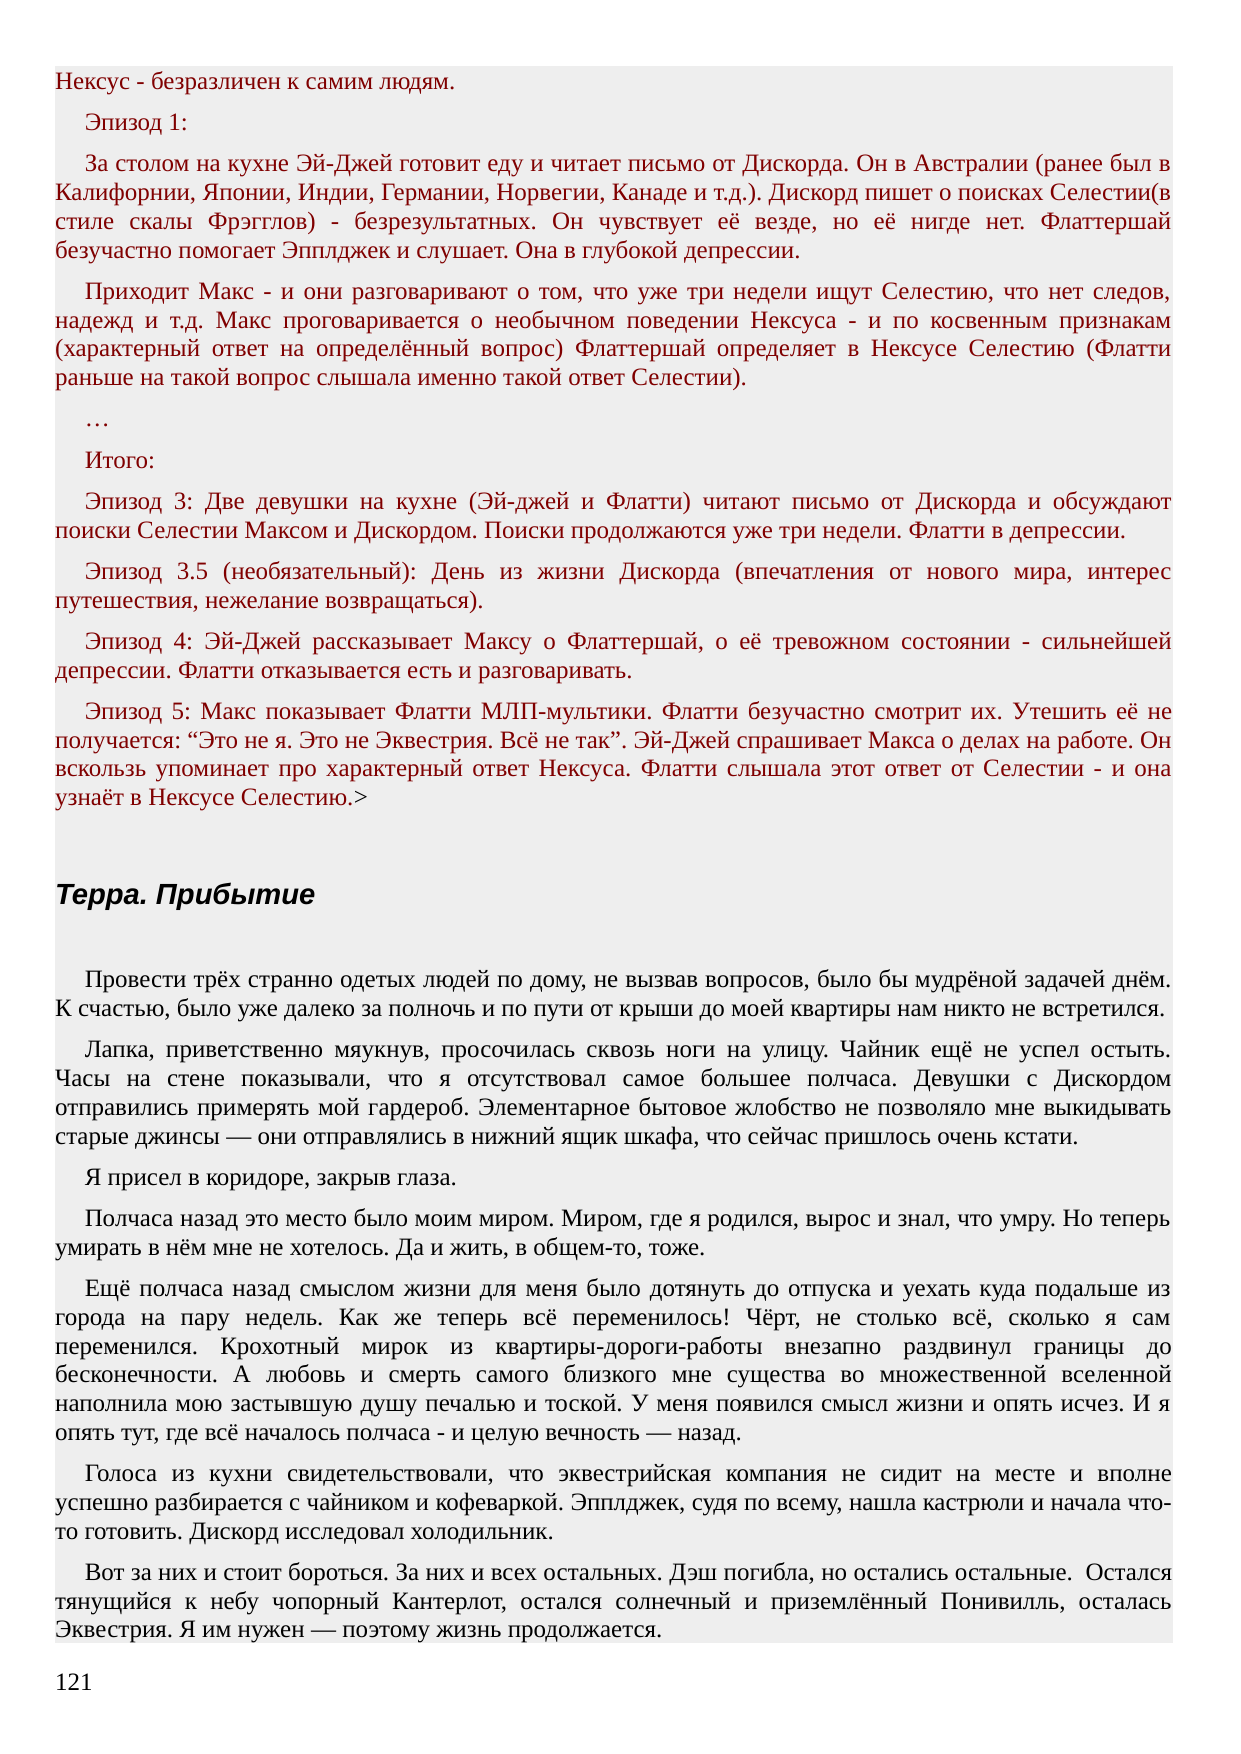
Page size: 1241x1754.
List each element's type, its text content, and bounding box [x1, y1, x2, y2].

text Вот за них и стоит бороться. За них и всех остальных. Дэш погибла, но остались остальные. Остался тянущийся к небу чопорный Кантерлот, остался солнечный и приземлённый Понивилль, осталась Эквестрия. Я им нужен — поэтому жизнь продолжается. [55, 1557, 1173, 1643]
text Полчаса назад это место было моим миром. Миром, где я родился, вырос и знал, что умру. Но теперь умирать в нём мне не хотелось. Да и жить, в общем-то, тоже. [55, 1203, 1173, 1261]
text Провести трёх странно одетых людей по дому, не вызвав вопросов, было бы мудрёной задачей днём. К счастью, было уже далеко за полночь и по пути от крыши до моей квартиры нам никто не встретился. [55, 964, 1173, 1022]
text Лапка, приветственно мяукнув, просочилась сквозь ноги на улицу. Чайник ещё не успел остыть. Часы на стене показывали, что я отсутствовал самое большее полчаса. Девушки с Дискордом отправились примерять мой гардероб. Элементарное бытовое жлобство не позволяло мне выкидывать старые джинсы — они отправлялись в нижний ящик шкафа, что сейчас пришлось очень кстати. [55, 1034, 1173, 1149]
text Я присел в коридоре, закрыв глаза. [55, 1162, 1173, 1191]
text За столом на кухне Эй-Джей готовит еду и читает письмо от Дискорда. Он в Австралии (ранее был в Калифорнии, Японии, Индии, Германии, Норвегии, Канаде и т.д.). Дискорд пишет о поисках Селестии(в стиле скалы Фрэгглов) - безрезультатных. Он чувствует её везде, но её нигде нет. Флаттершай безучастно помогает Эпплджек и слушает. Она в глубокой депрессии. [55, 148, 1173, 263]
text Ещё полчаса назад смыслом жизни для меня было дотянуть до отпуска и уехать куда подальше из города на пару недель. Как же теперь всё переменилось! Чёрт, не столько всё, сколько я сам переменился. Крохотный мирок из квартиры-дороги-работы внезапно раздвинул границы до бесконечности. А любовь и смерть самого близкого мне существа во множественной вселенной наполнила мою застывшую душу печалью и тоской. У меня появился смысл жизни и опять исчез. И я опять тут, где всё началось полчаса - и целую вечность — назад. [55, 1273, 1173, 1446]
text Эпизод 1: [55, 107, 1173, 136]
text Итого: [55, 445, 1173, 473]
text - Нексус - безразличен к самим людям. [55, 66, 1173, 95]
text Голоса из кухни свидетельствовали, что эквестрийская компания не сидит на месте и вполне успешно разбирается с чайником и кофеваркой. Эпплджек, судя по всему, нашла кастрюли и начала что-то готовить. Дискорд исследовал холодильник. [55, 1458, 1173, 1544]
text … [55, 403, 1173, 432]
text Приходит Макс - и они разговаривают о том, что уже три недели ищут Селестию, что нет следов, надежд и т.д. Макс проговаривается о необычном поведении Нексуса - и по косвенным признакам (характерный ответ на определённый вопрос) Флаттершай определяет в Нексусе Селестию (Флатти раньше на такой вопрос слышала именно такой ответ Селестии). [55, 276, 1173, 391]
text Эпизод 3.5 (необязательный): День из жизни Дискорда (впечатления от нового мира, интерес путешествия, нежелание возвращаться). [55, 556, 1173, 613]
subtitle Терра. Прибытие [55, 877, 1173, 911]
text Эпизод 3: Две девушки на кухне (Эй-джей и Флатти) читают письмо от Дискорда и обсуждают поиски Селестии Максом и Дискордом. Поиски продолжаются уже три недели. Флатти в депрессии. [55, 486, 1173, 543]
text Эпизод 4: Эй-Джей рассказывает Максу о Флаттершай, о её тревожном состоянии - сильнейшей депрессии. Флатти отказывается есть и разговаривать. [55, 626, 1173, 683]
text Эпизод 5: Макс показывает Флатти МЛП-мультики. Флатти безучастно смотрит их. Утешить её не получается: “Это не я. Это не Эквестрия. Всё не так”. Эй-Джей спрашивает Макса о делах на работе. Он вскользь упоминает про характерный ответ Нексуса. Флатти слышала этот ответ от Селестии - и она узнаёт в Нексусе Селестию.> [55, 696, 1173, 811]
